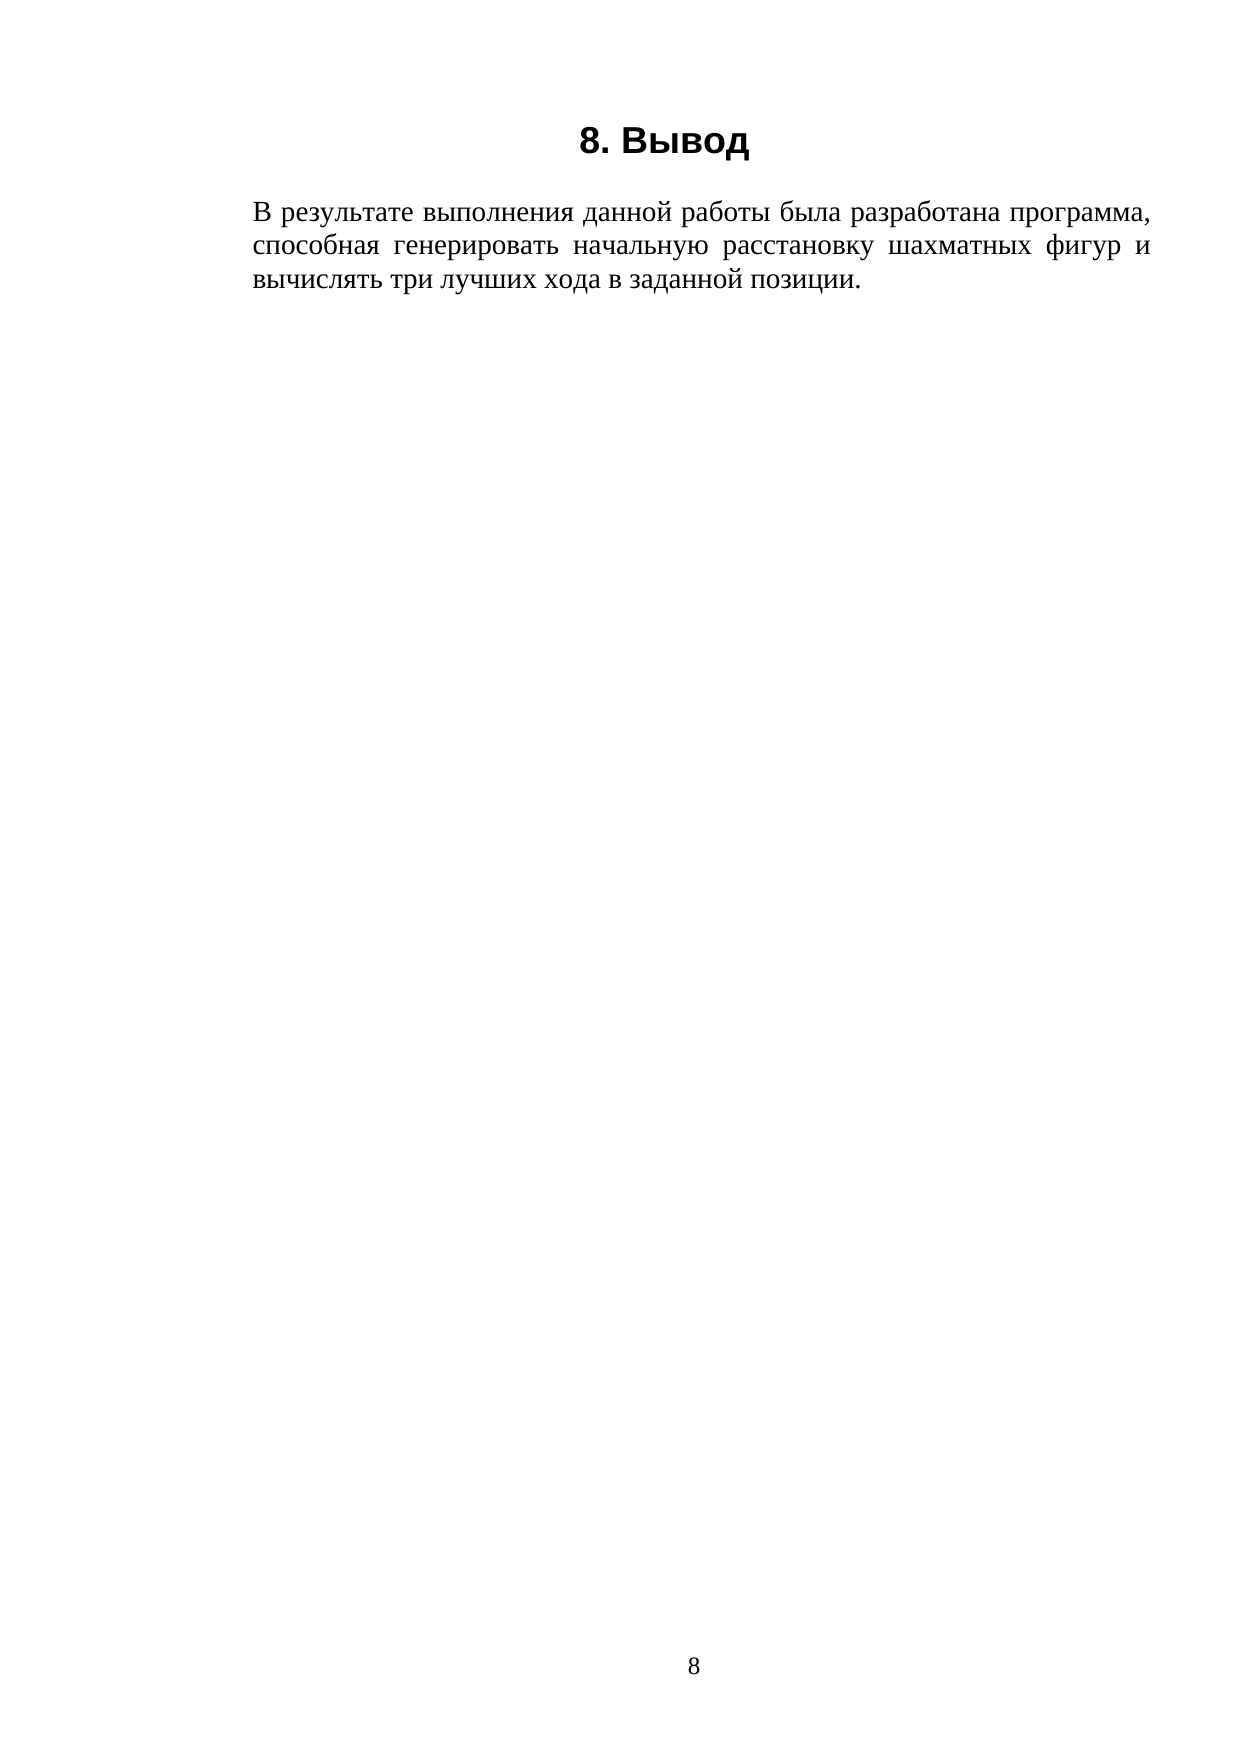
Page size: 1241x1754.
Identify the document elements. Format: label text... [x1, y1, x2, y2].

text 8. Вывод [177, 118, 1152, 161]
text В результате выполнения данной работы была разработана программа, способная генерировать начальную расстановку шахматных фигур и вычислять три лучших хода в заданной позиции. [252, 194, 1152, 294]
